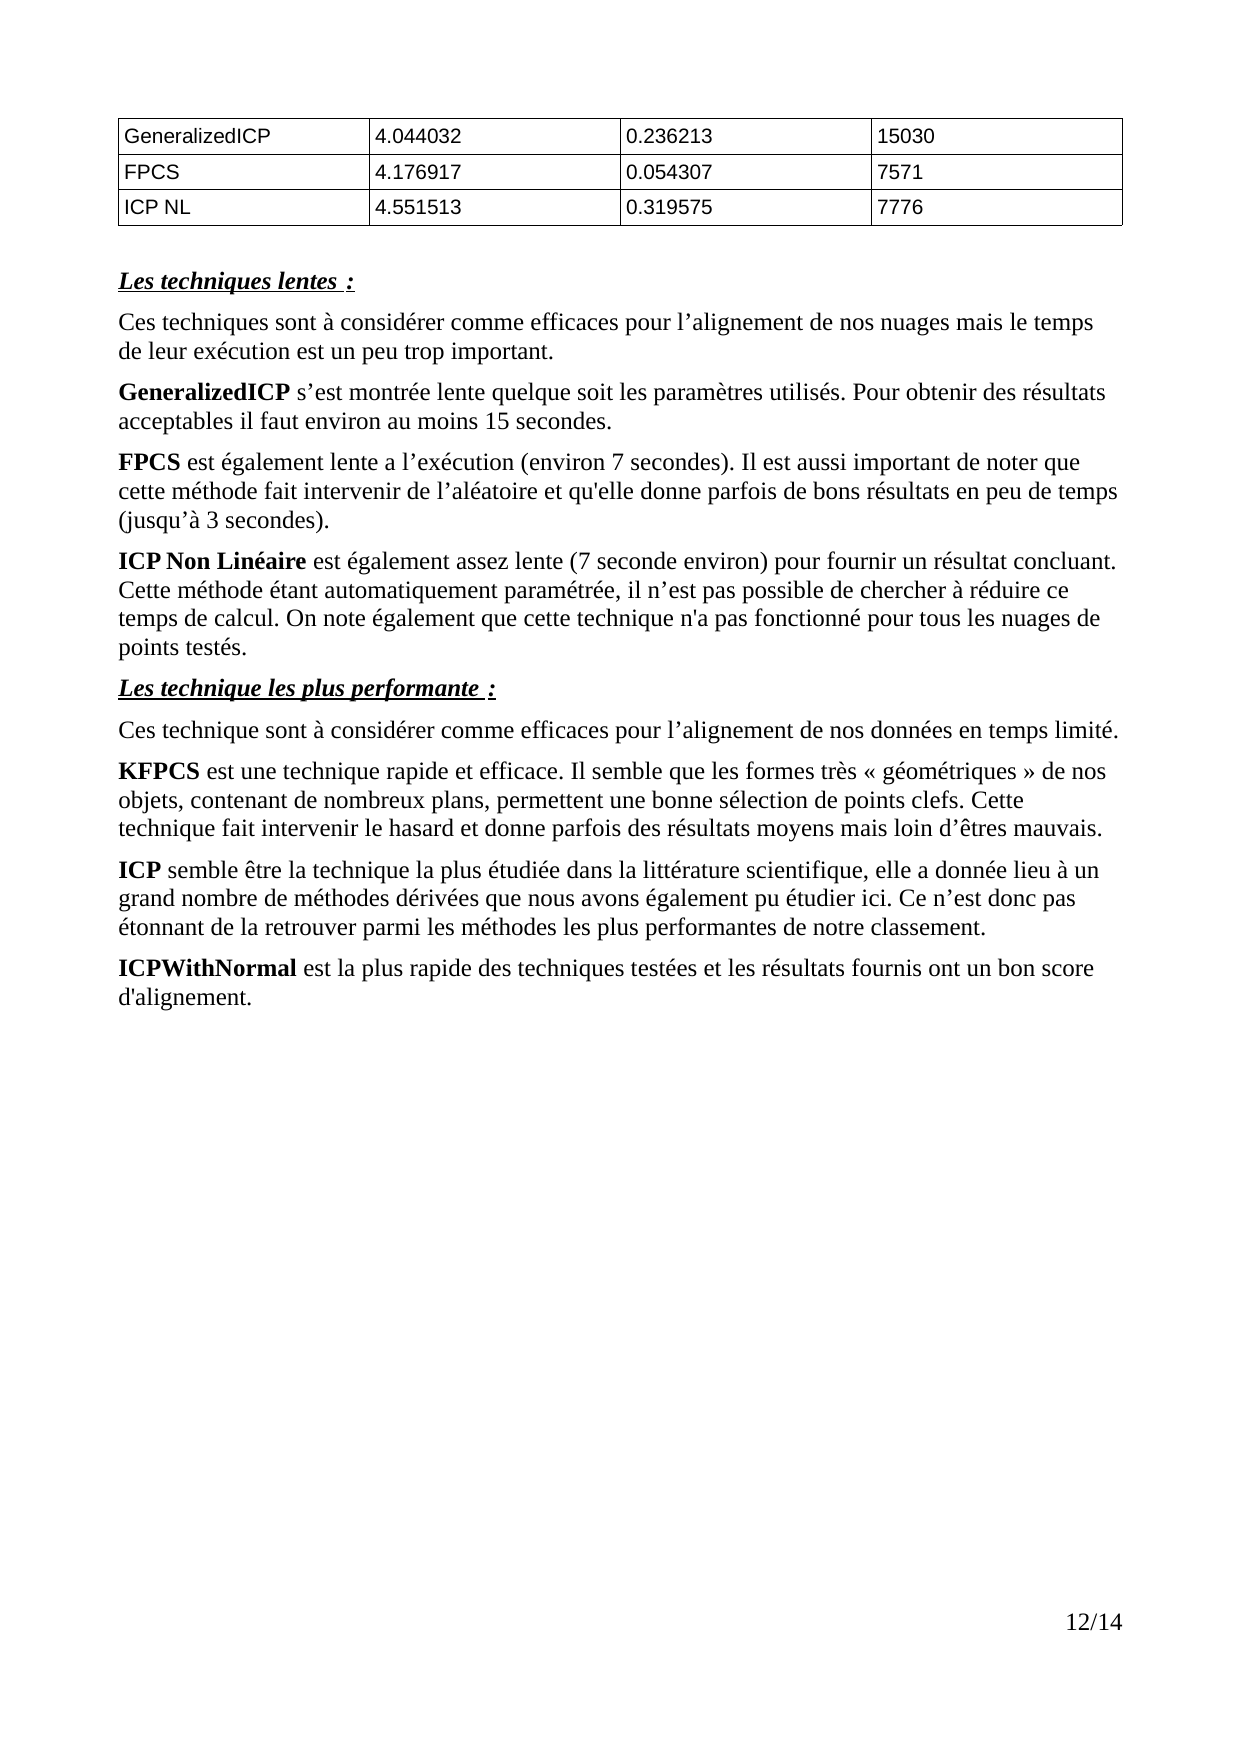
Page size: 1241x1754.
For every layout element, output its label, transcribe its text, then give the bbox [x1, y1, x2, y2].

table_cell GeneralizedICP [119, 119, 369, 154]
table_cell 7776 [872, 190, 1122, 225]
text ICPWithNormal est la plus rapide des techniques testées et les résultats fournis ont un bon score d'alignement. [118, 953, 1122, 1011]
table_cell 0.319575 [621, 190, 871, 225]
table_cell 4.551513 [370, 190, 620, 225]
table_cell 4.044032 [370, 119, 620, 154]
text KFPCS est une technique rapide et efficace. Il semble que les formes très « géométriques » de nos objets, contenant de nombreux plans, permettent une bonne sélection de points clefs. Cette technique fait intervenir le hasard et donne parfois des résultats moyens mais loin d’êtres mauvais. [118, 756, 1122, 842]
table_cell 7571 [872, 155, 1122, 189]
text Les techniques lentes : [118, 266, 1122, 295]
table_cell 0.054307 [621, 155, 871, 189]
table_cell FPCS [119, 155, 369, 189]
text Ces techniques sont à considérer comme efficaces pour l’alignement de nos nuages mais le temps de leur exécution est un peu trop important. [118, 307, 1122, 365]
text Ces technique sont à considérer comme efficaces pour l’alignement de nos données en temps limité. [118, 715, 1122, 743]
text Les technique les plus performante : [118, 673, 1122, 702]
text GeneralizedICP s’est montrée lente quelque soit les paramètres utilisés. Pour obtenir des résultats acceptables il faut environ au moins 15 secondes. [118, 377, 1122, 435]
text ICP semble être la technique la plus étudiée dans la littérature scientifique, elle a donnée lieu à un grand nombre de méthodes dérivées que nous avons également pu étudier ici. Ce n’est donc pas étonnant de la retrouver parmi les méthodes les plus performantes de notre classement. [118, 855, 1122, 941]
text ICP Non Linéaire est également assez lente (7 seconde environ) pour fournir un résultat concluant. Cette méthode étant automatiquement paramétrée, il n’est pas possible de chercher à réduire ce temps de calcul. On note également que cette technique n'a pas fonctionné pour tous les nuages de points testés. [118, 546, 1122, 661]
table_cell 4.176917 [370, 155, 620, 189]
table_cell ICP NL [119, 190, 369, 225]
table_cell 15030 [872, 119, 1122, 154]
text FPCS est également lente a l’exécution (environ 7 secondes). Il est aussi important de noter que cette méthode fait intervenir de l’aléatoire et qu'elle donne parfois de bons résultats en peu de temps (jusqu’à 3 secondes). [118, 447, 1122, 533]
table_cell 0.236213 [621, 119, 871, 154]
